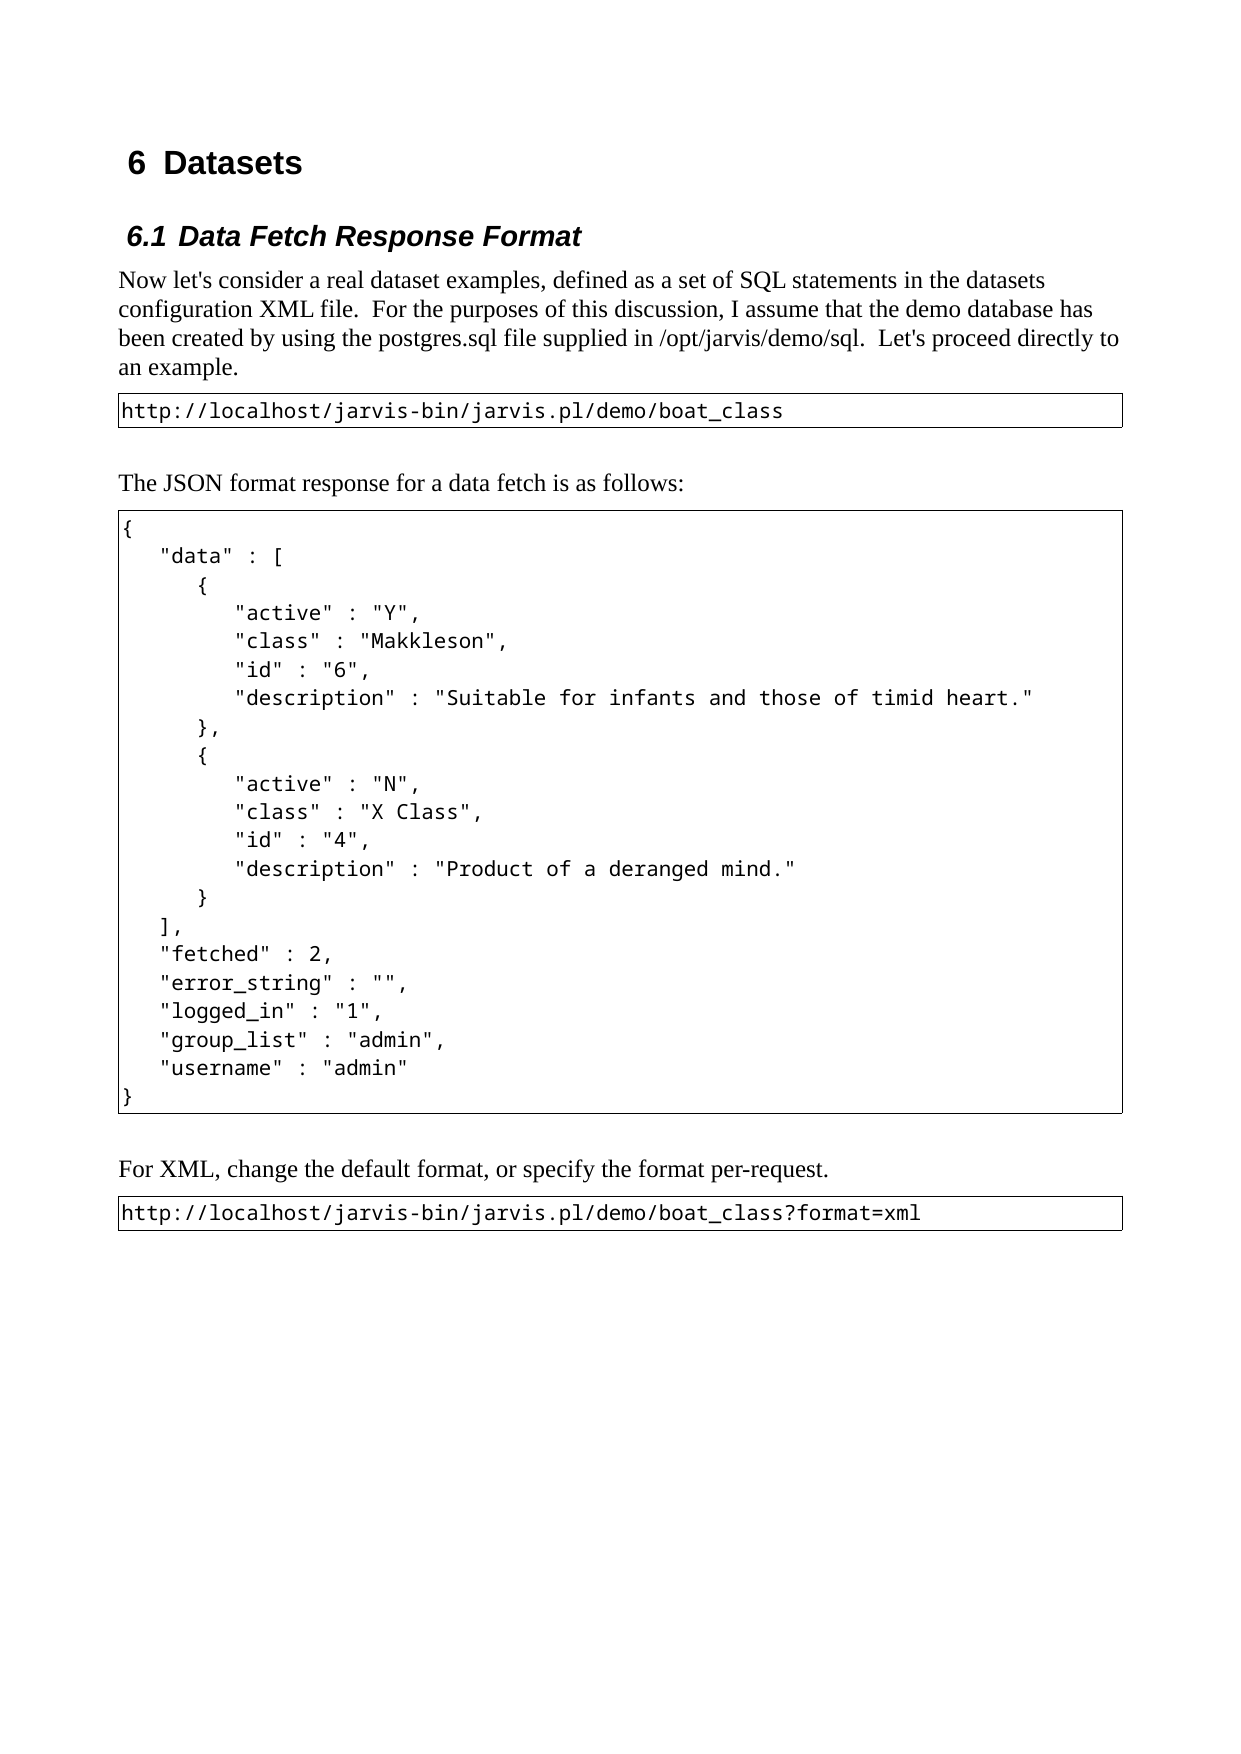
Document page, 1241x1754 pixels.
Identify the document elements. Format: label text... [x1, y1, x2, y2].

text } [119, 1078, 1122, 1113]
text "logged_in" : "1", [119, 993, 1122, 1022]
subtitle Data Fetch Response Format [118, 219, 1122, 253]
text } [119, 879, 1122, 908]
text "active" : "N", [119, 766, 1122, 794]
text { [119, 737, 1122, 766]
text Now let's consider a real dataset examples, defined as a set of SQL statements in the datasets configuration XML file. For the purposes of this discussion, I assume that the demo database has been created by using the postgres.sql file supplied in /opt/jarvis/demo/sql. Let's proceed directly to an example. [118, 265, 1122, 380]
text "description" : "Suitable for infants and those of timid heart." [119, 680, 1122, 709]
text "fetched" : 2, [119, 936, 1122, 965]
text "error_string" : "", [119, 965, 1122, 993]
text { [119, 511, 1122, 538]
text { [119, 567, 1122, 595]
text "active" : "Y", [119, 595, 1122, 623]
text "class" : "Makkleson", [119, 623, 1122, 652]
text http://localhost/jarvis-bin/jarvis.pl/demo/boat_class [119, 394, 1122, 427]
text ], [119, 908, 1122, 936]
text "class" : "X Class", [119, 794, 1122, 823]
text http://localhost/jarvis-bin/jarvis.pl/demo/boat_class?format=xml [119, 1197, 1122, 1230]
text "data" : [ [119, 538, 1122, 567]
text "username" : "admin" [119, 1050, 1122, 1078]
text For XML, change the default format, or specify the format per-request. [118, 1154, 1122, 1183]
text "id" : "4", [119, 823, 1122, 851]
subtitle Datasets [118, 143, 1122, 182]
text The JSON format response for a data fetch is as follows: [118, 468, 1122, 497]
text "group_list" : "admin", [119, 1022, 1122, 1050]
text }, [119, 709, 1122, 737]
text "description" : "Product of a deranged mind." [119, 851, 1122, 879]
text "id" : "6", [119, 652, 1122, 680]
